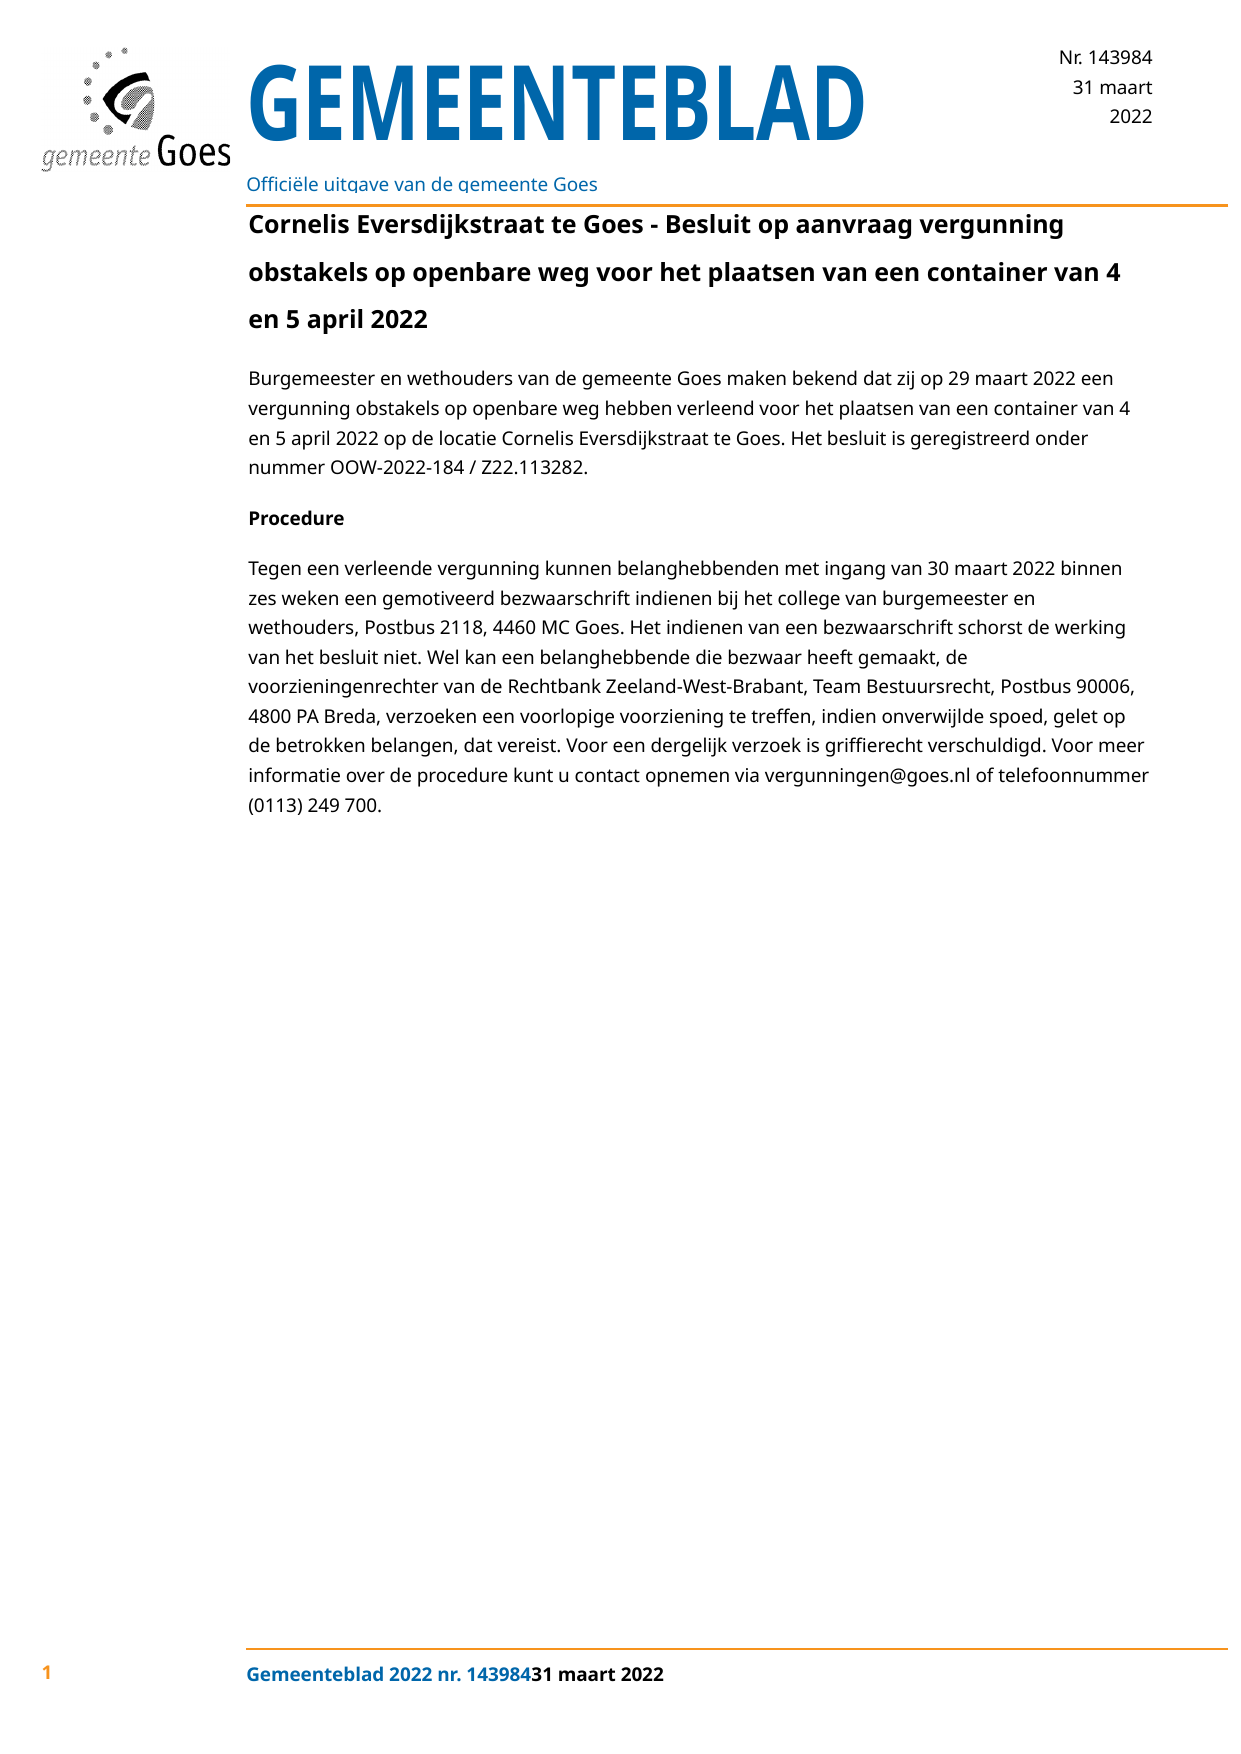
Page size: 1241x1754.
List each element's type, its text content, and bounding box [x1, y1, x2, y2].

text Tegen een verleende vergunning kunnen belanghebbenden met ingang van 30 maart 2022 binnen zes weken een gemotiveerd bezwaarschrift indienen bij het college van burgemeester en wethouders, Postbus 2118, 4460 MC Goes. Het indienen van een bezwaarschrift schorst de werking van het besluit niet. Wel kan een belanghebbende die bezwaar heeft gemaakt, de voorzieningenrechter van de Rechtbank Zeeland-West-Brabant, Team Bestuursrecht, Postbus 90006, 4800 PA Breda, verzoeken een voorlopige voorziening te treffen, indien onverwijlde spoed, gelet op de betrokken belangen, dat vereist. Voor een dergelijk verzoek is griffierecht verschuldigd. Voor meer informatie over de procedure kunt u contact opnemen via vergunningen@goes.nl of telefoonnummer (0113) 249 700. [248, 555, 1152, 817]
text Procedure [248, 505, 1152, 530]
text Cornelis Eversdijkstraat te Goes - Besluit op aanvraag vergunning obstakels op openbare weg voor het plaatsen van een container van 4 en 5 april 2022 [248, 207, 1152, 336]
picture [41, 47, 231, 172]
text Burgemeester en wethouders van de gemeente Goes maken bekend dat zij op 29 maart 2022 een vergunning obstakels op openbare weg hebben verleend voor het plaatsen van een container van 4 en 5 april 2022 op de locatie Cornelis Eversdijkstraat te Goes. Het besluit is geregistreerd onder nummer OOW-2022-184 / Z22.113282. [248, 366, 1152, 480]
